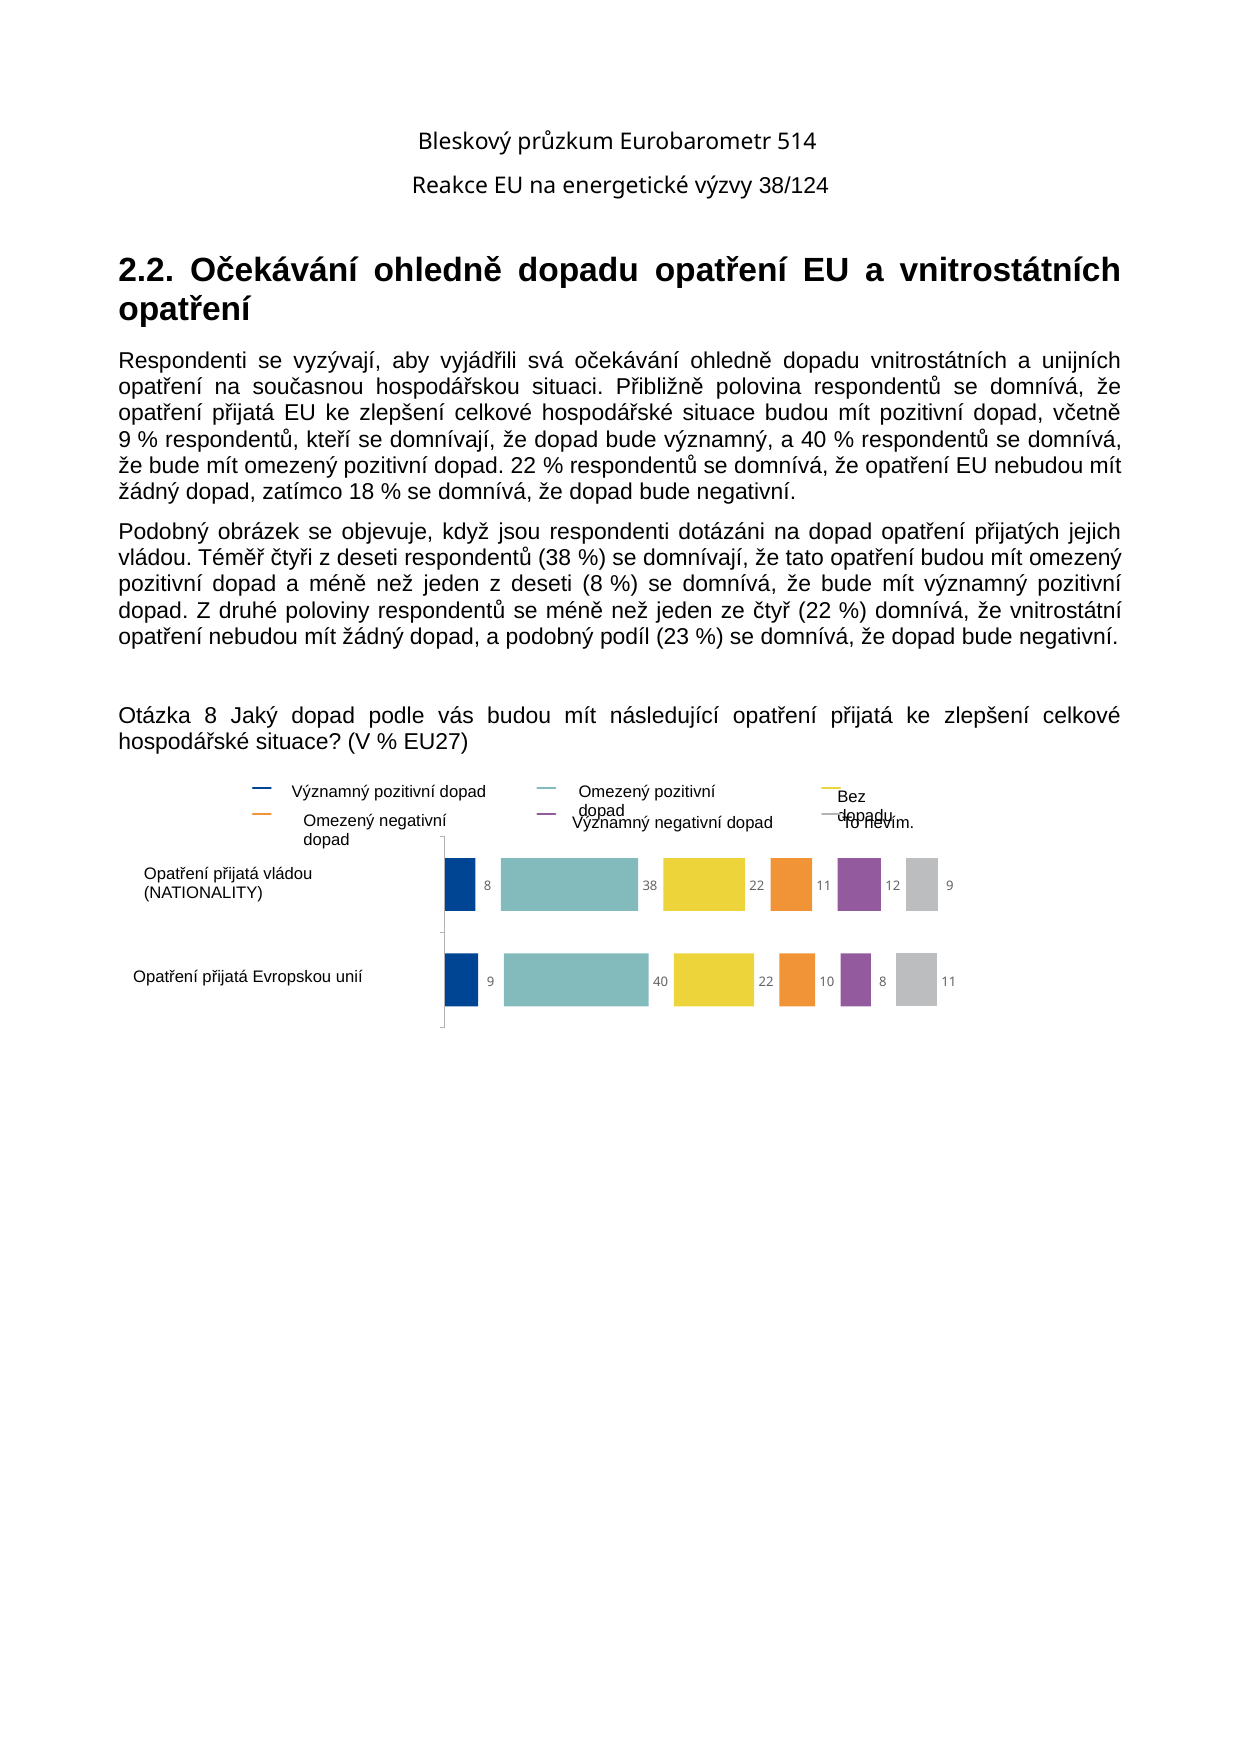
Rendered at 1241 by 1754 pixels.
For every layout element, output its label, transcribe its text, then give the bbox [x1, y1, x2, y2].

subtitle 2.2. Očekávání ohledně dopadu opatření EU a vnitrostátních opatření [118, 250, 1122, 328]
text Respondenti se vyzývají, aby vyjádřili svá očekávání ohledně dopadu vnitrostátních a unijních opatření na současnou hospodářskou situaci. Přibližně polovina respondentů se domnívá, že opatření přijatá EU ke zlepšení celkové hospodářské situace budou mít pozitivní dopad, včetně 9 % respondentů, kteří se domnívají, že dopad bude významný, a 40 % respondentů se domnívá, že bude mít omezený pozitivní dopad. 22 % respondentů se domnívá, že opatření EU nebudou mít žádný dopad, zatímco 18 % se domnívá, že dopad bude negativní. [118, 347, 1122, 505]
text Podobný obrázek se objevuje, když jsou respondenti dotázáni na dopad opatření přijatých jejich vládou. Téměř čtyři z deseti respondentů (38 %) se domnívají, že tato opatření budou mít omezený pozitivní dopad a méně než jeden z deseti (8 %) se domnívá, že bude mít významný pozitivní dopad. Z druhé poloviny respondentů se méně než jeden ze čtyř (22 %) domnívá, že vnitrostátní opatření nebudou mít žádný dopad, a podobný podíl (23 %) se domnívá, že dopad bude negativní. [118, 518, 1122, 649]
text Otázka 8 Jaký dopad podle vás budou mít následující opatření přijatá ke zlepšení celkové hospodářské situace? (V % EU27) [118, 702, 1122, 754]
